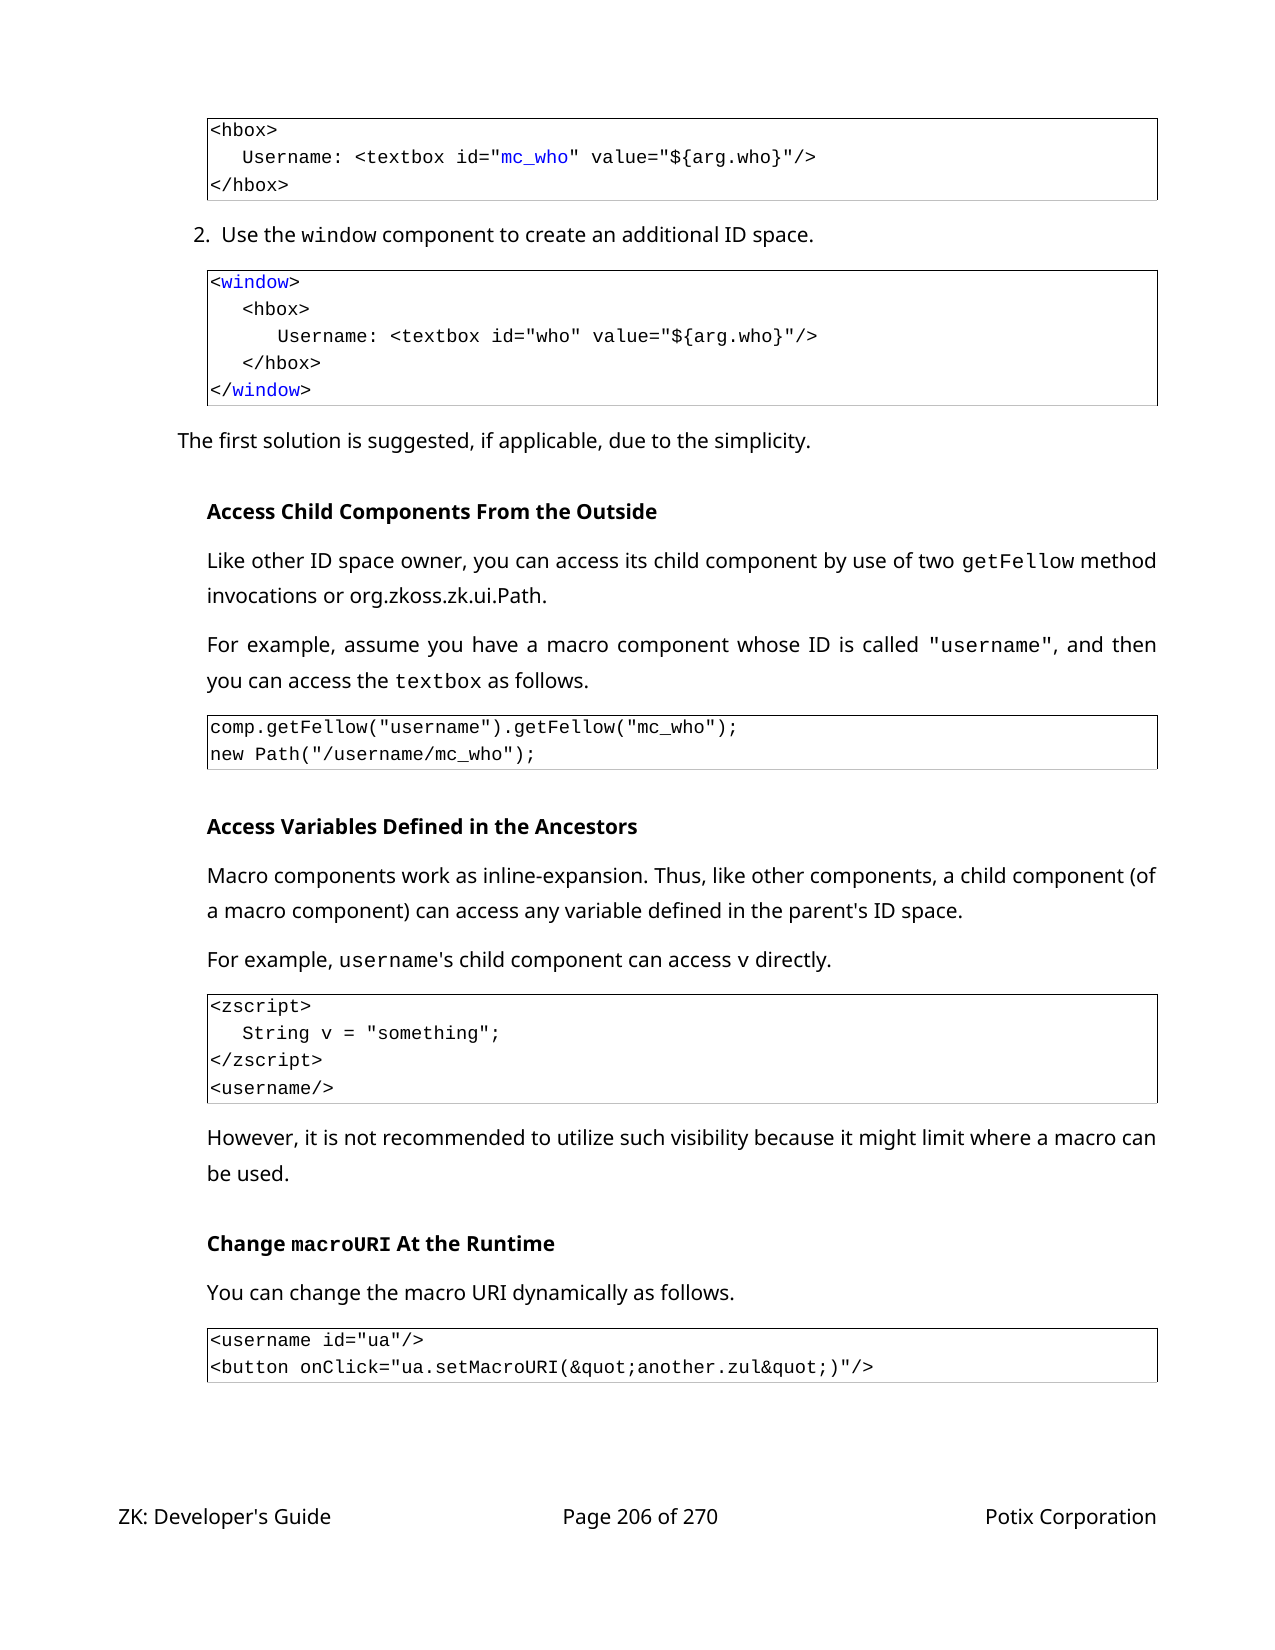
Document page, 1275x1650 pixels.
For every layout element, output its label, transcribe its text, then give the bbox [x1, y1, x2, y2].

text </hbox> [208, 351, 1157, 375]
text <zscript> [208, 995, 1157, 1018]
text However, it is not recommended to utilize such visibility because it might limit where a macro can be used. [207, 1123, 1157, 1187]
text For example, assume you have a macro component whose ID is called "username", and then you can access the textbox as follows. [207, 630, 1157, 694]
text <button onClick="ua.setMacroURI(&quot;another.zul&quot;)"/> [208, 1354, 1157, 1382]
text <window> [208, 271, 1157, 294]
subtitle Access Child Components From the Outside [207, 497, 1157, 525]
text Username: <textbox id="mc_who" value="${arg.who}"/> [208, 145, 1157, 169]
text </zscript> [208, 1048, 1157, 1073]
text </hbox> [208, 172, 1157, 200]
text You can change the macro URI dynamically as follows. [207, 1278, 1157, 1307]
text Macro components work as inline-expansion. Thus, like other components, a child component (of a macro component) can access any variable defined in the parent's ID space. [207, 861, 1157, 924]
text <username/> [208, 1076, 1157, 1103]
list 2. Use the window component to create an additional ID space. [156, 220, 1157, 249]
text The first solution is suggested, if applicable, due to the simplicity. [177, 426, 1157, 454]
subtitle Access Variables Defined in the Ancestors [207, 812, 1157, 840]
text For example, username's child component can access v directly. [207, 945, 1157, 973]
text </window> [208, 378, 1157, 405]
text Like other ID space owner, you can access its child component by use of two getFellow method invocations or org.zkoss.zk.ui.Path. [207, 546, 1157, 609]
text <username id="ua"/> [208, 1329, 1157, 1352]
text String v = "something"; [208, 1021, 1157, 1045]
text Username: <textbox id="who" value="${arg.who}"/> [208, 324, 1157, 348]
text <hbox> [208, 297, 1157, 321]
text comp.getFellow("username").getFellow("mc_who"); [208, 716, 1157, 739]
text <hbox> [208, 119, 1157, 142]
subtitle Change macroURI At the Runtime [207, 1229, 1157, 1258]
text new Path("/username/mc_who"); [208, 742, 1157, 769]
